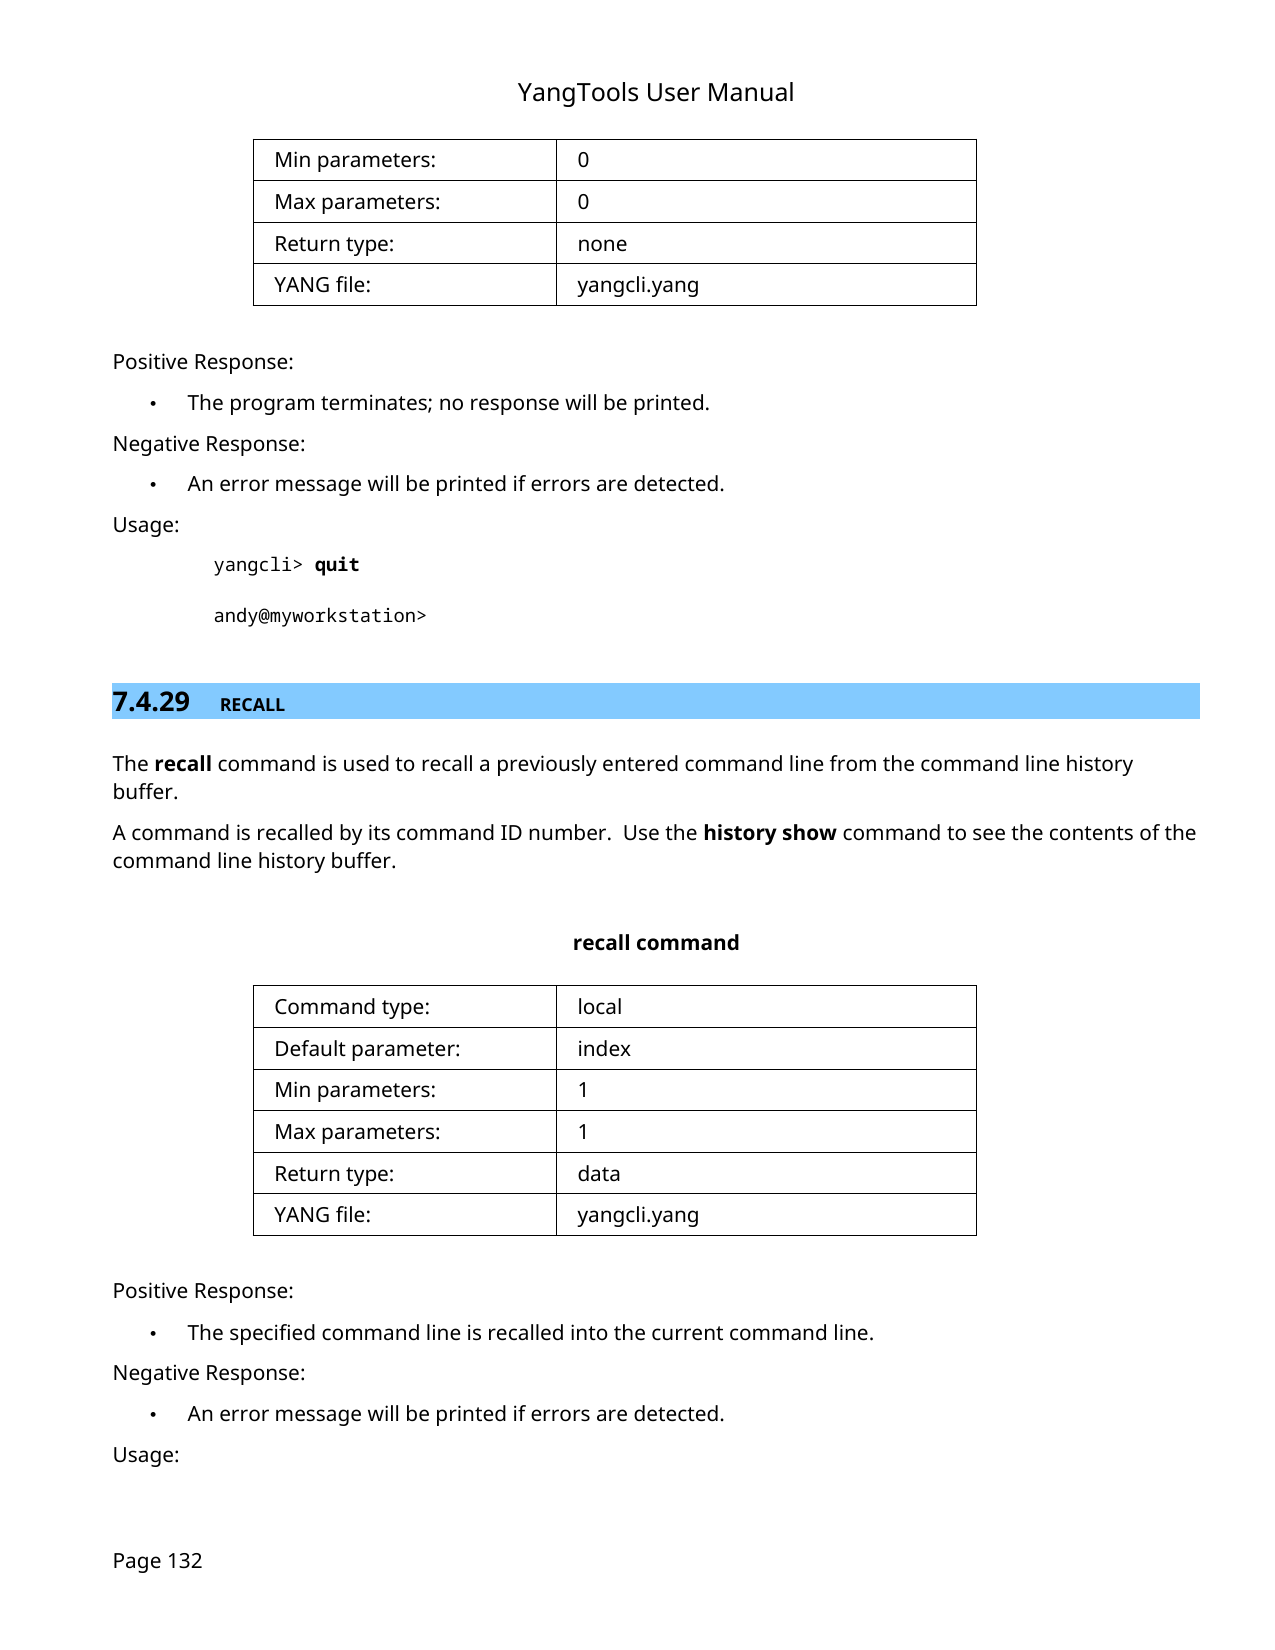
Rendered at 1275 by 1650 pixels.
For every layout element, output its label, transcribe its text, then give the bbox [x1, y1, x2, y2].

list The program terminates; no response will be printed. [150, 388, 1200, 416]
text Positive Response: [112, 1277, 1200, 1305]
text Positive Response: [112, 347, 1200, 375]
text Negative Response: [112, 1358, 1200, 1387]
text Usage: [112, 1440, 1200, 1469]
table_cell YANG file: [254, 264, 556, 305]
table_cell Min parameters: [254, 140, 556, 180]
table_cell Default parameter: [254, 1028, 556, 1068]
table_cell 1 [557, 1111, 976, 1152]
list An error message will be printed if errors are detected. [150, 469, 1200, 498]
table_cell data [557, 1153, 976, 1193]
table_cell none [557, 223, 976, 263]
subtitle recall command [127, 928, 1185, 957]
table_cell Return type: [254, 223, 556, 263]
list The specified command line is recalled into the current command line. [150, 1318, 1200, 1346]
table_cell yangcli.yang [557, 264, 976, 305]
list An error message will be printed if errors are detected. [150, 1399, 1200, 1428]
table_cell Max parameters: [254, 1111, 556, 1152]
table_cell 0 [557, 140, 976, 180]
table_cell index [557, 1028, 976, 1068]
subtitle recall [112, 683, 1200, 719]
table_cell yangcli.yang [557, 1194, 976, 1235]
table_cell Min parameters: [254, 1070, 556, 1110]
table_cell Max parameters: [254, 181, 556, 222]
table_cell 1 [557, 1070, 976, 1110]
text A command is recalled by its command ID number. Use the history show command to see the contents of the command line history buffer. [112, 818, 1200, 875]
text yangcli> quit andy@myworkstation> [139, 551, 1200, 653]
table_cell 0 [557, 181, 976, 222]
text Usage: [112, 511, 1200, 539]
table_cell Return type: [254, 1153, 556, 1193]
text Negative Response: [112, 429, 1200, 457]
text The recall command is used to recall a previously entered command line from the command line history buffer. [112, 749, 1200, 806]
table_header local [557, 986, 976, 1027]
table_cell YANG file: [254, 1194, 556, 1235]
table_header Command type: [254, 986, 556, 1027]
